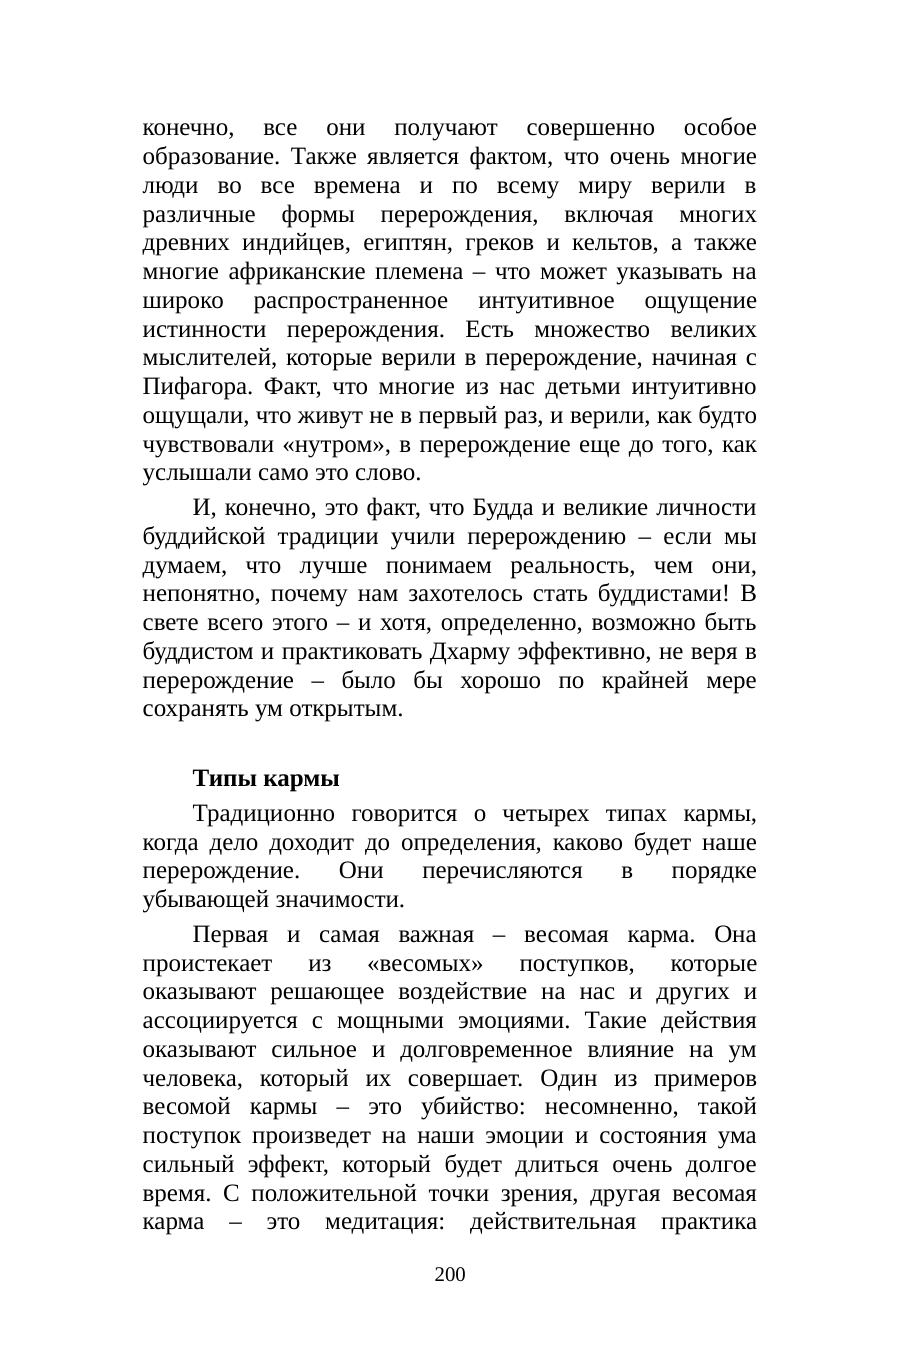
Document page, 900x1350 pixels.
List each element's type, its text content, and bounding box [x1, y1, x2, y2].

text Первая и самая важная – весомая карма. Она проистекает из «весомых» поступков, которые оказывают решающее воздействие на нас и других и ассоциируется с мощными эмоциями. Такие действия оказывают сильное и долговременное влияние на ум человека, который их совершает. Один из примеров весомой кармы – это убийство: несомненно, такой поступок произведет на наши эмоции и состояния ума сильный эффект, который будет длиться очень долгое время. С положительной точки зрения, другая весомая карма – это медитация: действительная практика [142, 919, 757, 1235]
text конечно, все они получают совершенно особое образование. Также является фактом, что очень многие люди во все времена и по всему миру верили в различные формы перерождения, включая многих древних индийцев, египтян, греков и кельтов, а также многие африканские племена – что может указывать на широко распространенное интуитивное ощущение истинности перерождения. Есть множество великих мыслителей, которые верили в перерождение, начиная с Пифагора. Факт, что многие из нас детьми интуитивно ощущали, что живут не в первый раз, и верили, как будто чувствовали «нутром», в перерождение еще до того, как услышали само это слово. [142, 112, 757, 486]
text Традиционно говорится о четырех типах кармы, когда дело доходит до определения, каково будет наше перерождение. Они перечисляются в порядке убывающей значимости. [142, 798, 757, 913]
subtitle Типы кармы [142, 763, 757, 792]
text И, конечно, это факт, что Будда и великие личности буддийской традиции учили перерождению – если мы думаем, что лучше понимаем реальность, чем они, непонятно, почему нам захотелось стать буддистами! В свете всего этого – и хотя, определенно, возможно быть буддистом и практиковать Дхарму эффективно, не веря в перерождение – было бы хорошо по крайней мере сохранять ум открытым. [142, 492, 757, 722]
